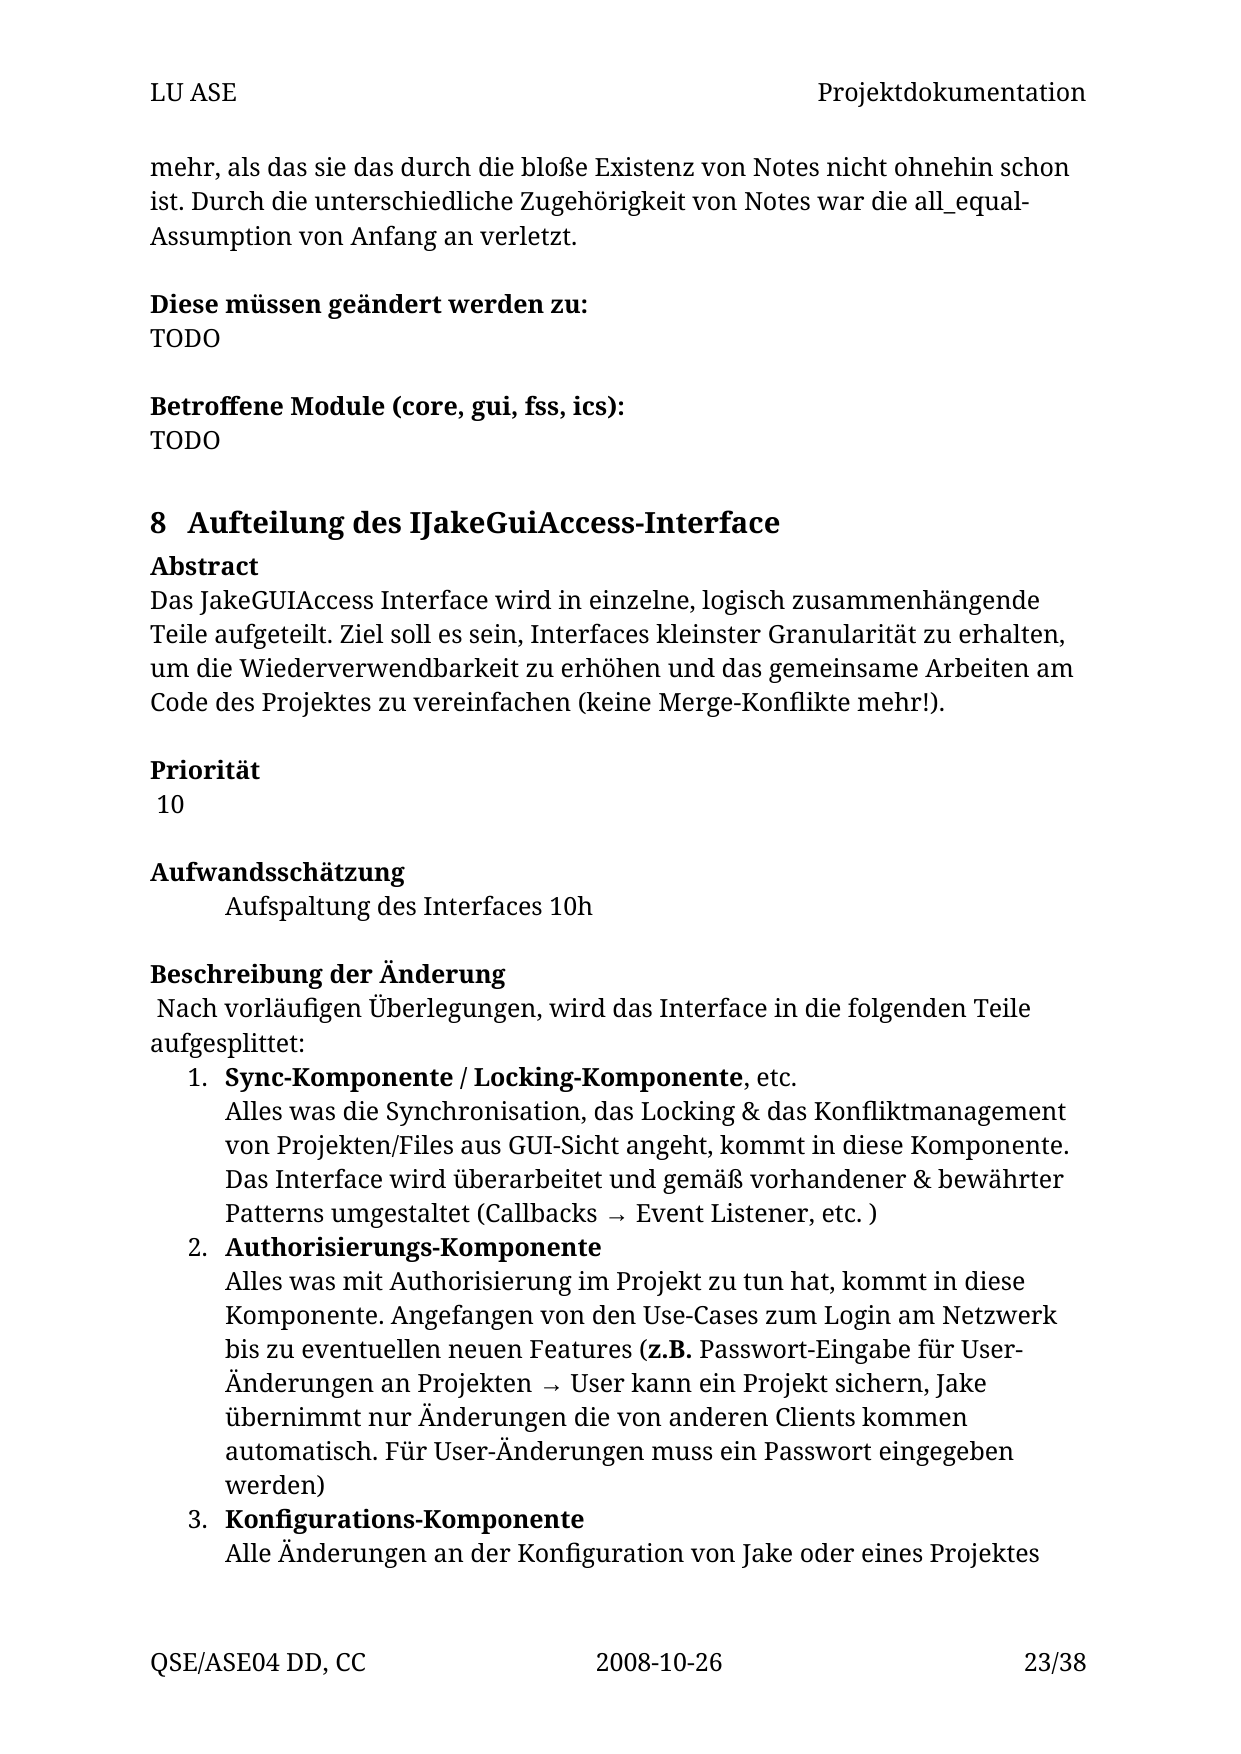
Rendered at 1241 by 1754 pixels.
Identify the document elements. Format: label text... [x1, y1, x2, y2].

text TODO [150, 422, 1090, 457]
text TODO [150, 320, 1090, 354]
text Priorität [150, 719, 1090, 787]
text 10 [150, 787, 1090, 821]
subtitle Aufteilung des IJakeGuiAccess-Interface [150, 502, 1090, 542]
list Konfigurations-Komponente Alle Änderungen an der Konfiguration von Jake oder eines Projektes [187, 1502, 1090, 1570]
text Aufspaltung des Interfaces 10h [150, 889, 1090, 923]
list Sync-Komponente / Locking-Komponente, etc. Alles was die Synchronisation, das Locking & das Konfliktmanagement von Projekten/Files aus GUI-Sicht angeht, kommt in diese Komponente. Das Interface wird überarbeitet und gemäß vorhandener & bewährter Patterns umgestaltet (Callbacks → Event Listener, etc. ) [187, 1059, 1090, 1229]
text mehr, als das sie das durch die bloße Existenz von Notes nicht ohnehin schon ist. Durch die unterschiedliche Zugehörigkeit von Notes war die all_equal-Assumption von Anfang an verletzt. [150, 150, 1090, 252]
text Diese müssen geändert werden zu: [150, 286, 1090, 320]
text Aufwandsschätzung [150, 821, 1090, 889]
text Nach vorläufigen Überlegungen, wird das Interface in die folgenden Teile aufgesplittet: [150, 991, 1090, 1059]
text Betroffene Module (core, gui, fss, ics): [150, 388, 1090, 422]
text Abstract [150, 548, 1090, 582]
text Beschreibung der Änderung [150, 957, 1090, 991]
list Authorisierungs-Komponente Alles was mit Authorisierung im Projekt zu tun hat, kommt in diese Komponente. Angefangen von den Use-Cases zum Login am Netzwerk bis zu eventuellen neuen Features (z.B. Passwort-Eingabe für User-Änderungen an Projekten → User kann ein Projekt sichern, Jake übernimmt nur Änderungen die von anderen Clients kommen automatisch. Für User-Änderungen muss ein Passwort eingegeben werden) [187, 1229, 1090, 1502]
text Das JakeGUIAccess Interface wird in einzelne, logisch zusammenhängende Teile aufgeteilt. Ziel soll es sein, Interfaces kleinster Granularität zu erhalten, um die Wiederverwendbarkeit zu erhöhen und das gemeinsame Arbeiten am Code des Projektes zu vereinfachen (keine Merge-Konflikte mehr!). [150, 582, 1090, 719]
